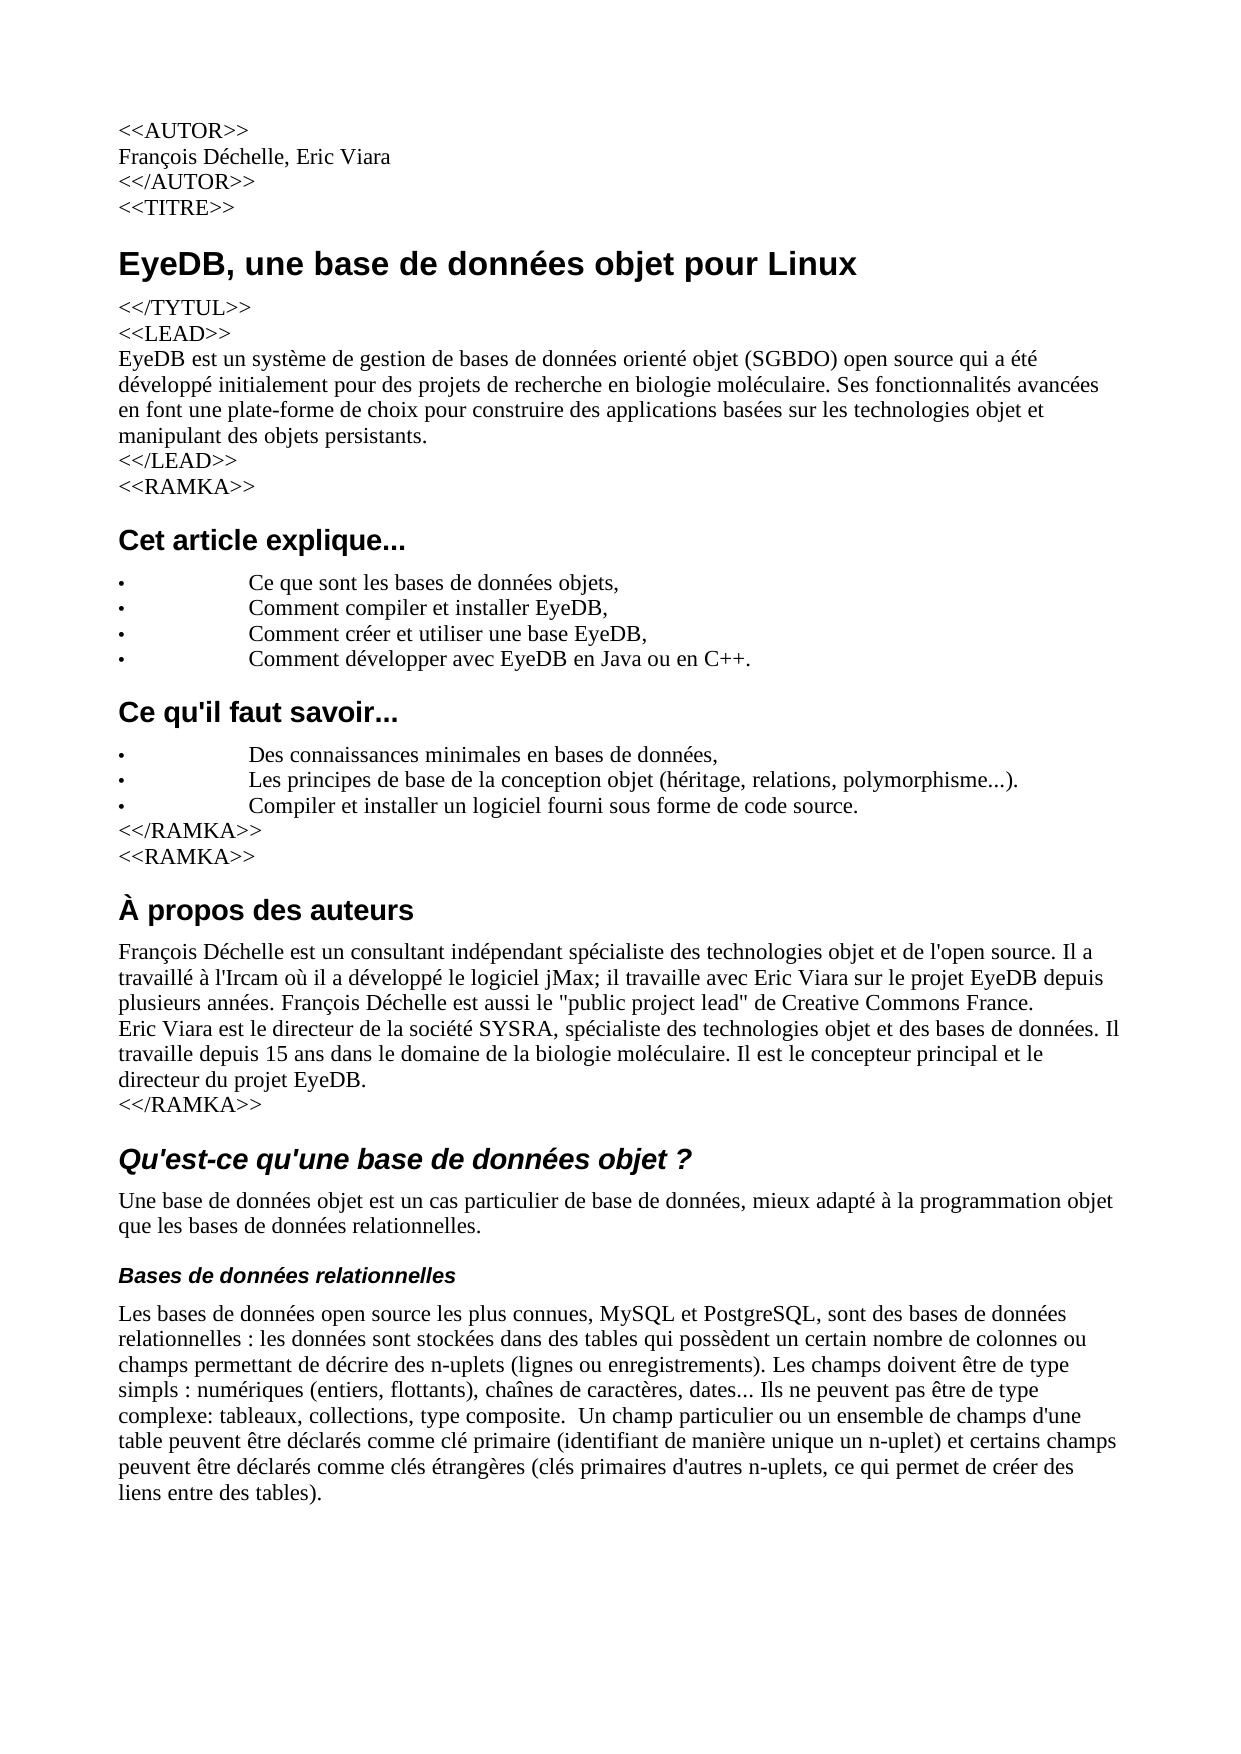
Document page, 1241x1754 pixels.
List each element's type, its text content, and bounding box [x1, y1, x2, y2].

list Comment compiler et installer EyeDB, [118, 595, 1122, 620]
text Les bases de données open source les plus connues, MySQL et PostgreSQL, sont des bases de données relationnelles : les données sont stockées dans des tables qui possèdent un certain nombre de colonnes ou champs permettant de décrire des n-uplets (lignes ou enregistrements). Les champs doivent être de type simpls : numériques (entiers, flottants), chaînes de caractères, dates... Ils ne peuvent pas être de type complexe: tableaux, collections, type composite. Un champ particulier ou un ensemble de champs d'une table peuvent être déclarés comme clé primaire (identifiant de manière unique un n-uplet) et certains champs peuvent être déclarés comme clés étrangères (clés primaires d'autres n-uplets, ce qui permet de créer des liens entre des tables). [118, 1301, 1122, 1505]
text <<RAMKA>> [118, 843, 1122, 869]
list Compiler et installer un logiciel fourni sous forme de code source. [118, 792, 1122, 818]
text François Déchelle est un consultant indépendant spécialiste des technologies objet et de l'open source. Il a travaillé à l'Ircam où il a développé le logiciel jMax; il travaille avec Eric Viara sur le projet EyeDB depuis plusieurs années. François Déchelle est aussi le "public project lead" de Creative Commons France. [118, 939, 1122, 1016]
subtitle Qu'est-ce qu'une base de données objet ? [118, 1143, 1122, 1175]
list Ce que sont les bases de données objets, [118, 569, 1122, 595]
list Comment créer et utiliser une base EyeDB, [118, 620, 1122, 646]
text François Déchelle, Eric Viara [118, 144, 1122, 169]
list Des connaissances minimales en bases de données, [118, 741, 1122, 767]
text <<TITRE>> [118, 195, 1122, 220]
list Comment développer avec EyeDB en Java ou en C++. [118, 646, 1122, 671]
text <</RAMKA>> [118, 1092, 1122, 1118]
text <<LEAD>> [118, 321, 1122, 346]
text <</LEAD>> [118, 448, 1122, 474]
subtitle Ce qu'il faut savoir... [118, 696, 1122, 729]
text <<AUTOR>> [118, 118, 1122, 144]
subtitle EyeDB, une base de données objet pour Linux [118, 245, 1122, 283]
subtitle À propos des auteurs [118, 894, 1122, 927]
text Une base de données objet est un cas particulier de base de données, mieux adapté à la programmation objet que les bases de données relationnelles. [118, 1188, 1122, 1239]
text <<RAMKA>> [118, 474, 1122, 499]
list Les principes de base de la conception objet (héritage, relations, polymorphisme...). [118, 767, 1122, 792]
text EyeDB est un système de gestion de bases de données orienté objet (SGBDO) open source qui a été développé initialement pour des projets de recherche en biologie moléculaire. Ses fonctionnalités avancées en font une plate-forme de choix pour construire des applications basées sur les technologies objet et manipulant des objets persistants. [118, 346, 1122, 448]
subtitle Cet article explique... [118, 524, 1122, 557]
text <</AUTOR>> [118, 169, 1122, 195]
subtitle Bases de données relationnelles [118, 1264, 1122, 1288]
text <</RAMKA>> [118, 818, 1122, 843]
text <</TYTUL>> [118, 295, 1122, 321]
text Eric Viara est le directeur de la société SYSRA, spécialiste des technologies objet et des bases de données. Il travaille depuis 15 ans dans le domaine de la biologie moléculaire. Il est le concepteur principal et le directeur du projet EyeDB. [118, 1016, 1122, 1092]
